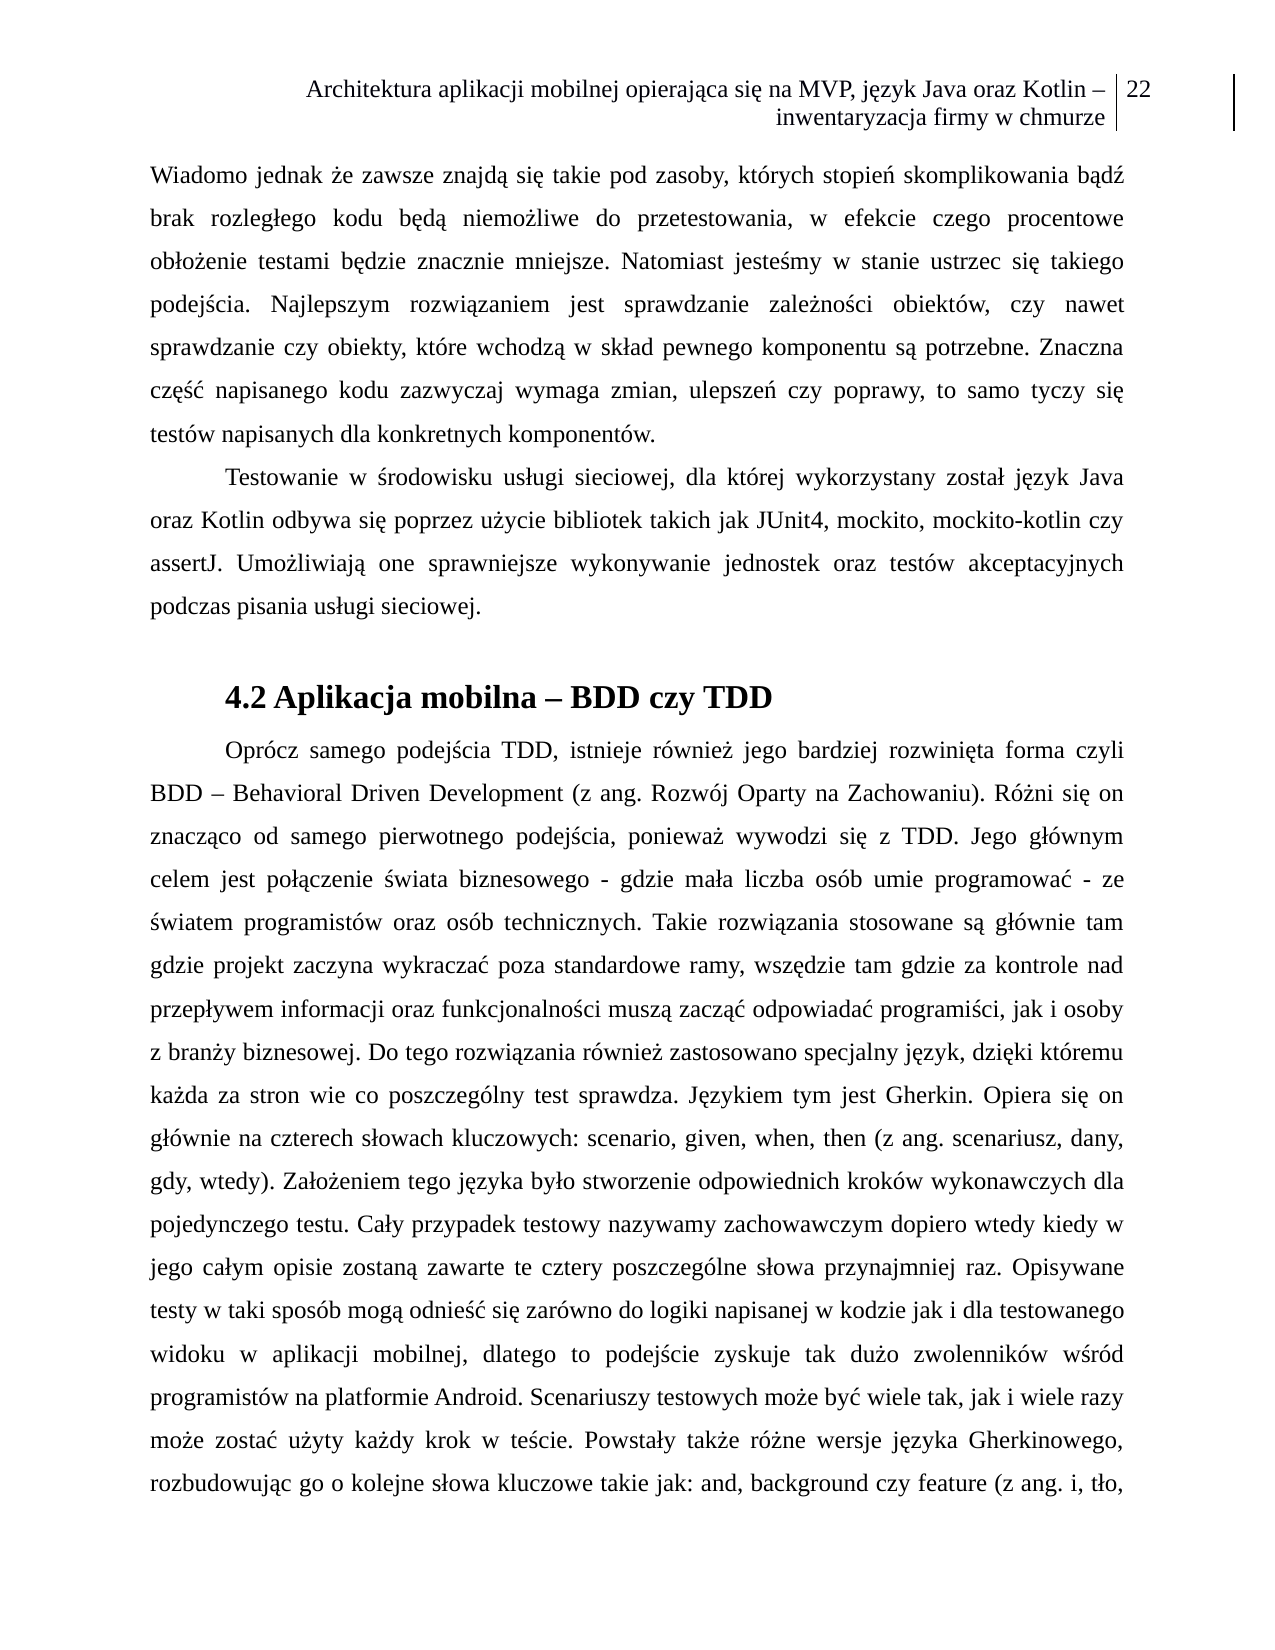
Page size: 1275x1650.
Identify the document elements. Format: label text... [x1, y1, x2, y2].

text Oprócz samego podejścia TDD, istnieje również jego bardziej rozwinięta forma czyli BDD – Behavioral Driven Development (z ang. Rozwój Oparty na Zachowaniu). Różni się on znacząco od samego pierwotnego podejścia, ponieważ wywodzi się z TDD. Jego głównym celem jest połączenie świata biznesowego - gdzie mała liczba osób umie programować - ze światem programistów oraz osób technicznych. Takie rozwiązania stosowane są głównie tam gdzie projekt zaczyna wykraczać poza standardowe ramy, wszędzie tam gdzie za kontrole nad przepływem informacji oraz funkcjonalności muszą zacząć odpowiadać programiści, jak i osoby z branży biznesowej. Do tego rozwiązania również zastosowano specjalny język, dzięki któremu każda za stron wie co poszczególny test sprawdza. Językiem tym jest Gherkin. Opiera się on głównie na czterech słowach kluczowych: scenario, given, when, then (z ang. scenariusz, dany, gdy, wtedy). Założeniem tego języka było stworzenie odpowiednich kroków wykonawczych dla pojedynczego testu. Cały przypadek testowy nazywamy zachowawczym dopiero wtedy kiedy w jego całym opisie zostaną zawarte te cztery poszczególne słowa przynajmniej raz. Opisywane testy w taki sposób mogą odnieść się zarówno do logiki napisanej w kodzie jak i dla testowanego widoku w aplikacji mobilnej, dlatego to podejście zyskuje tak dużo zwolenników wśród programistów na platformie Android. Scenariuszy testowych może być wiele tak, jak i wiele razy może zostać użyty każdy krok w teście. Powstały także różne wersje języka Gherkinowego, rozbudowując go o kolejne słowa kluczowe takie jak: and, background czy feature (z ang. i, tło, [150, 735, 1125, 1497]
text Testowanie w środowisku usługi sieciowej, dla której wykorzystany został język Java oraz Kotlin odbywa się poprzez użycie bibliotek takich jak JUnit4, mockito, mockito-kotlin czy assertJ. Umożliwiają one sprawniejsze wykonywanie jednostek oraz testów akceptacyjnych podczas pisania usługi sieciowej. [150, 462, 1125, 620]
text 4.2 Aplikacja mobilna – BDD czy TDD [150, 677, 1125, 716]
text Wiadomo jednak że zawsze znajdą się takie pod zasoby, których stopień skomplikowania bądź brak rozległego kodu będą niemożliwe do przetestowania, w efekcie czego procentowe obłożenie testami będzie znacznie mniejsze. Natomiast jesteśmy w stanie ustrzec się takiego podejścia. Najlepszym rozwiązaniem jest sprawdzanie zależności obiektów, czy nawet sprawdzanie czy obiekty, które wchodzą w skład pewnego komponentu są potrzebne. Znaczna część napisanego kodu zazwyczaj wymaga zmian, ulepszeń czy poprawy, to samo tyczy się testów napisanych dla konkretnych komponentów. [150, 160, 1125, 447]
